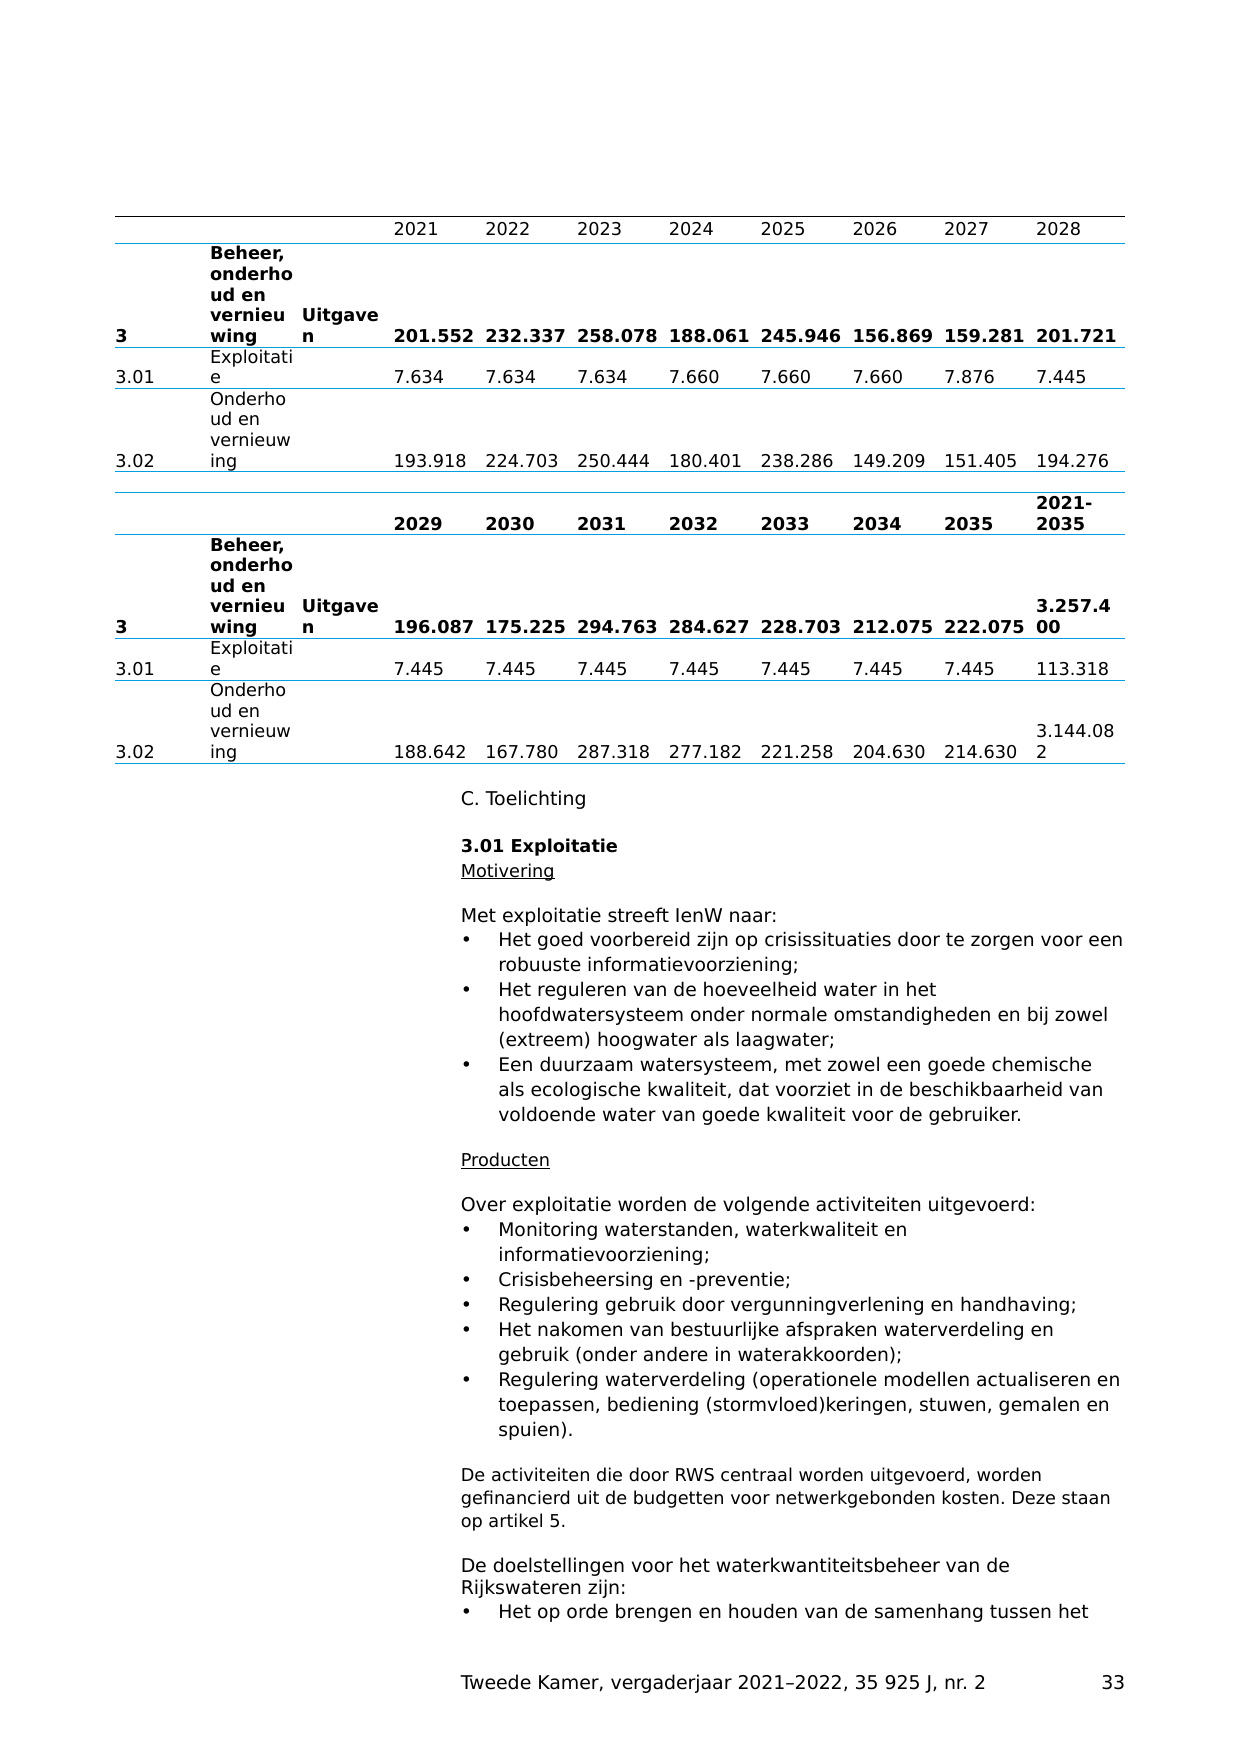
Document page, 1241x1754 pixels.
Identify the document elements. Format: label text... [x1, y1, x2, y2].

table_cell 7.445 [1033, 348, 1125, 388]
table_cell 7.660 [758, 348, 849, 388]
list Monitoring waterstanden, waterkwaliteit en informatievoorziening; [461, 1216, 1125, 1266]
table_cell 196.087 [390, 535, 482, 638]
table_cell [299, 348, 390, 388]
list Het goed voorbereid zijn op crisissituaties door te zorgen voor een robuuste informatievoorziening; [461, 926, 1125, 976]
table_cell 7.445 [574, 639, 666, 679]
text Motivering [461, 859, 1125, 882]
table_cell 7.634 [482, 348, 574, 388]
text Over exploitatie worden de volgende activiteiten uitgevoerd: [461, 1194, 1125, 1216]
table_cell 2033 [758, 493, 849, 534]
table_cell 232.337 [482, 244, 574, 346]
table_cell [941, 472, 1033, 492]
table_cell 258.078 [574, 244, 666, 346]
text Producten [461, 1148, 1125, 1171]
table_cell Uitgaven [299, 535, 390, 638]
table_cell 7.660 [666, 348, 757, 388]
table_cell Beheer, onderhoud en vernieuwing [207, 244, 299, 346]
list Het op orde brengen en houden van de samenhang tussen het [461, 1599, 1125, 1624]
table_cell 287.318 [574, 681, 666, 762]
table_cell 294.763 [574, 535, 666, 638]
table_cell 3.01 [115, 639, 207, 679]
table_cell 2031 [574, 493, 666, 534]
table_cell 167.780 [482, 681, 574, 762]
table_cell 2028 [1033, 217, 1125, 243]
table_cell Exploitatie [207, 348, 299, 388]
table_cell 3 [115, 535, 207, 638]
table_cell [1033, 472, 1125, 492]
list Het reguleren van de hoeveelheid water in het hoofdwatersysteem onder normale omstandigheden en bij zowel (extreem) hoogwater als laagwater; [461, 976, 1125, 1051]
table_cell [299, 389, 390, 471]
table_cell 7.445 [849, 639, 941, 679]
table_cell Beheer, onderhoud en vernieuwing [207, 535, 299, 638]
table_cell 2035 [941, 493, 1033, 534]
list Het nakomen van bestuurlijke afspraken waterverdeling en gebruik (onder andere in waterakkoorden); [461, 1316, 1125, 1366]
table_cell [758, 472, 849, 492]
table_cell Onderhoud en vernieuwing [207, 681, 299, 762]
table_cell 222.075 [941, 535, 1033, 638]
text Met exploitatie streeft IenW naar: [461, 904, 1125, 926]
table_cell 7.660 [849, 348, 941, 388]
table_cell 159.281 [941, 244, 1033, 346]
table_cell 214.630 [941, 681, 1033, 762]
table_cell [390, 472, 482, 492]
table_cell [115, 493, 299, 534]
table_cell 3.02 [115, 681, 207, 762]
table_cell 180.401 [666, 389, 757, 471]
table_cell 3.144.082 [1033, 681, 1125, 762]
table_cell 2030 [482, 493, 574, 534]
table_cell 250.444 [574, 389, 666, 471]
table_cell 228.703 [758, 535, 849, 638]
table_cell [574, 472, 666, 492]
text De doelstellingen voor het waterkwantiteitsbeheer van de Rijkswateren zijn: [461, 1555, 1125, 1599]
list Regulering waterverdeling (operationele modellen actualiseren en toepassen, bediening (stormvloed)keringen, stuwen, gemalen en spuien). [461, 1366, 1125, 1441]
table_cell 194.276 [1033, 389, 1125, 471]
table_cell 2026 [849, 217, 941, 243]
table_header Tabel 17 Artikel 3 Exploitatie, onderhoud en vervanging (bedragen x € 1.000) [115, 191, 1125, 216]
table_cell [207, 472, 299, 492]
list Crisisbeheersing en -preventie; [461, 1266, 1125, 1291]
table_cell [482, 472, 574, 492]
table_cell 3.01 [115, 348, 207, 388]
table_cell 175.225 [482, 535, 574, 638]
title C. Toelichting [461, 788, 1125, 810]
table_cell 7.445 [941, 639, 1033, 679]
table_cell [115, 217, 299, 243]
table_cell 149.209 [849, 389, 941, 471]
table_cell [115, 472, 207, 492]
table_cell 188.061 [666, 244, 757, 346]
table_cell 2022 [482, 217, 574, 243]
list Regulering gebruik door vergunningverlening en handhaving; [461, 1291, 1125, 1316]
table_cell 204.630 [849, 681, 941, 762]
table_cell Exploitatie [207, 639, 299, 679]
table_cell 277.182 [666, 681, 757, 762]
text 3.01 Exploitatie [461, 834, 1125, 857]
table_cell 7.634 [390, 348, 482, 388]
table_cell 193.918 [390, 389, 482, 471]
table_cell 2023 [574, 217, 666, 243]
table_cell 2034 [849, 493, 941, 534]
table_cell 7.634 [574, 348, 666, 388]
text De activiteiten die door RWS centraal worden uitgevoerd, worden gefinancierd uit de budgetten voor netwerkgebonden kosten. Deze staan op artikel 5. [461, 1463, 1125, 1532]
table_cell 2025 [758, 217, 849, 243]
table_cell [299, 217, 390, 243]
table_cell 7.445 [666, 639, 757, 679]
table_cell Uitgaven [299, 244, 390, 346]
table_cell 2021-2035 [1033, 493, 1125, 534]
table_cell 7.445 [390, 639, 482, 679]
table_cell [666, 472, 757, 492]
table_cell 151.405 [941, 389, 1033, 471]
table_cell 7.876 [941, 348, 1033, 388]
table_cell [299, 493, 390, 534]
table_cell [299, 639, 390, 679]
table_cell [299, 681, 390, 762]
table_cell 156.869 [849, 244, 941, 346]
table_cell 212.075 [849, 535, 941, 638]
table_cell 2024 [666, 217, 757, 243]
table_cell 3.257.400 [1033, 535, 1125, 638]
table_cell 245.946 [758, 244, 849, 346]
table_cell 2027 [941, 217, 1033, 243]
table_cell 224.703 [482, 389, 574, 471]
table_cell 113.318 [1033, 639, 1125, 679]
table_cell [299, 472, 390, 492]
table_cell 284.627 [666, 535, 757, 638]
table_cell [849, 472, 941, 492]
table_cell 2032 [666, 493, 757, 534]
table_cell 188.642 [390, 681, 482, 762]
table_cell 3 [115, 244, 207, 346]
list Een duurzaam watersysteem, met zowel een goede chemische als ecologische kwaliteit, dat voorziet in de beschikbaarheid van voldoende water van goede kwaliteit voor de gebruiker. [461, 1051, 1125, 1126]
table_cell 3.02 [115, 389, 207, 471]
table_cell 201.552 [390, 244, 482, 346]
table_cell 2029 [390, 493, 482, 534]
table_cell 221.258 [758, 681, 849, 762]
table_cell 201.721 [1033, 244, 1125, 346]
table_cell 7.445 [482, 639, 574, 679]
table_cell 2021 [390, 217, 482, 243]
table_cell 238.286 [758, 389, 849, 471]
table_cell 7.445 [758, 639, 849, 679]
table_cell Onderhoud en vernieuwing [207, 389, 299, 471]
